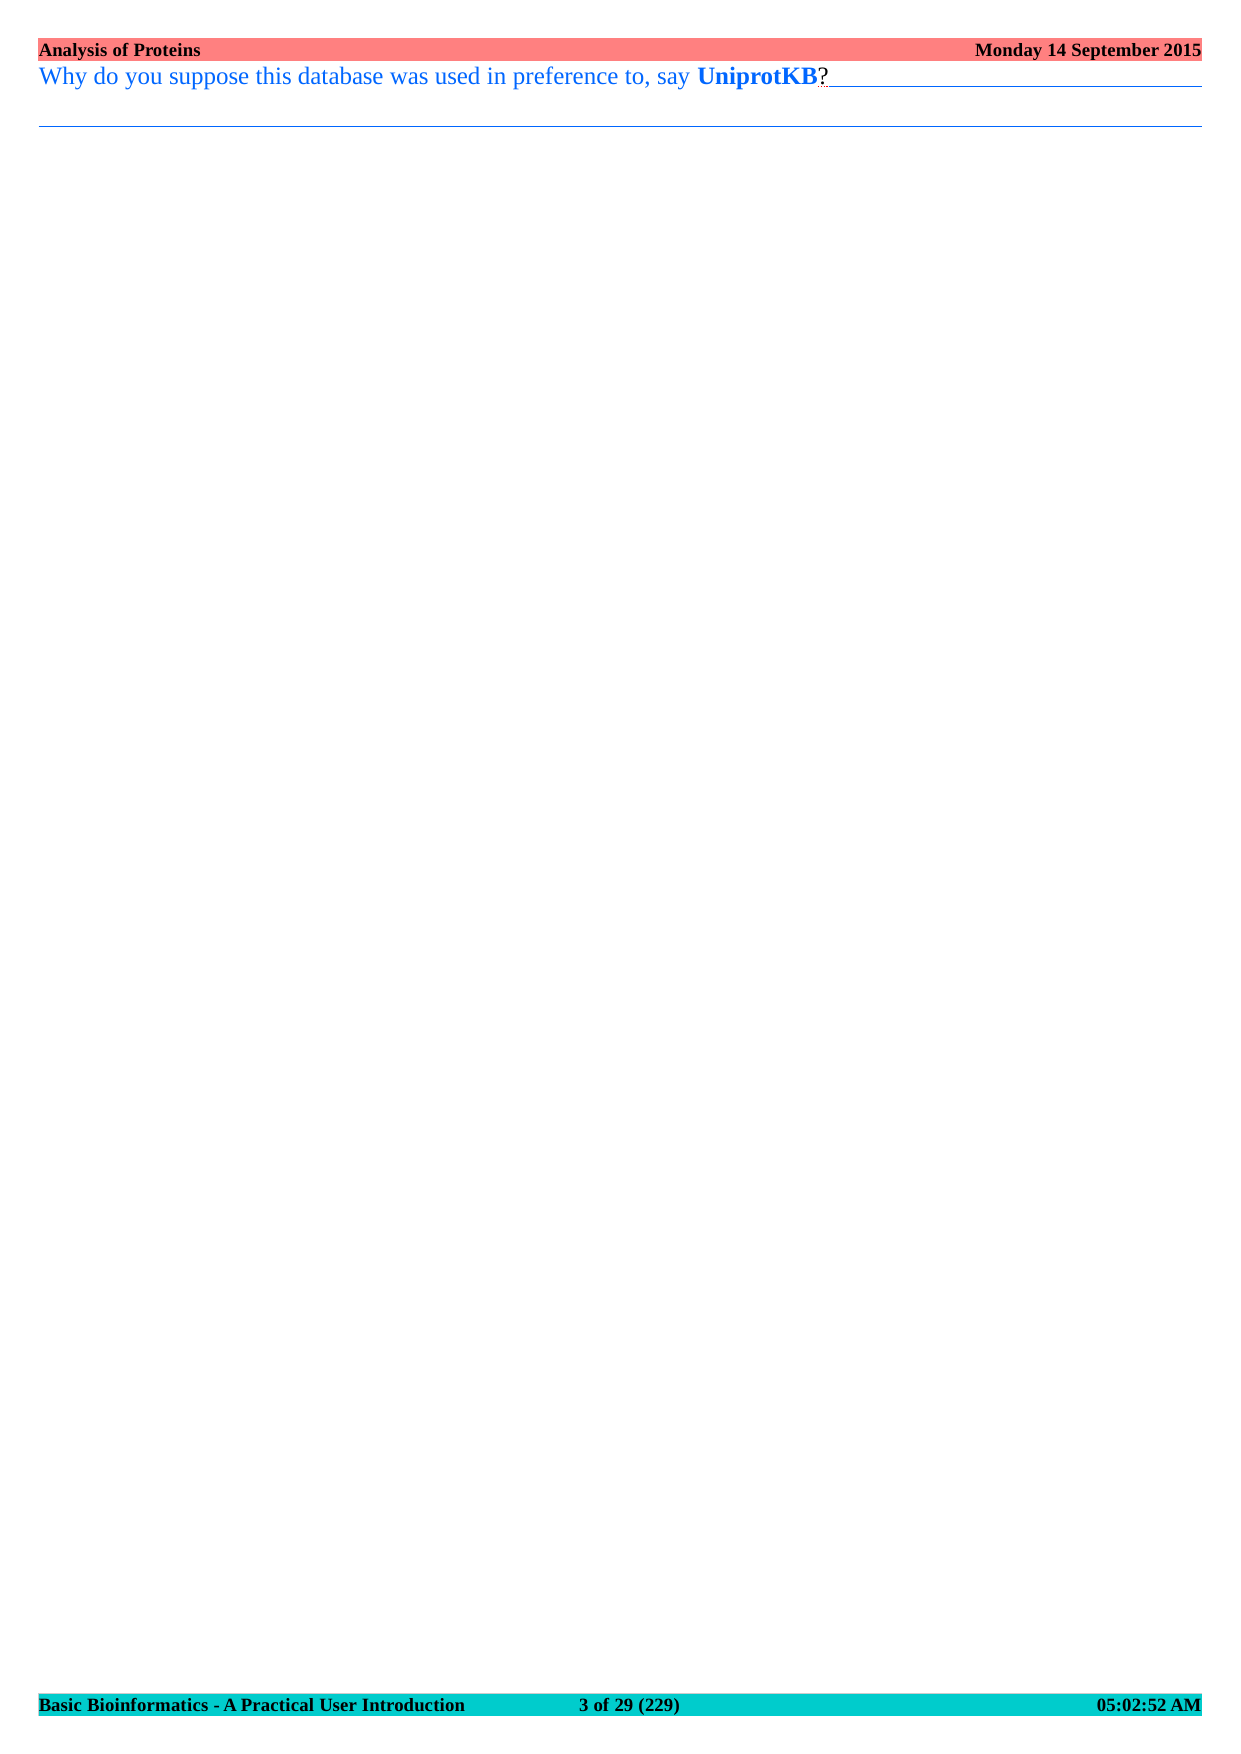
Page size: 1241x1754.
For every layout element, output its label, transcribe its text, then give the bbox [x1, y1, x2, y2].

text Why do you suppose this database was used in preference to, say UniprotKB? [38, 61, 1202, 89]
